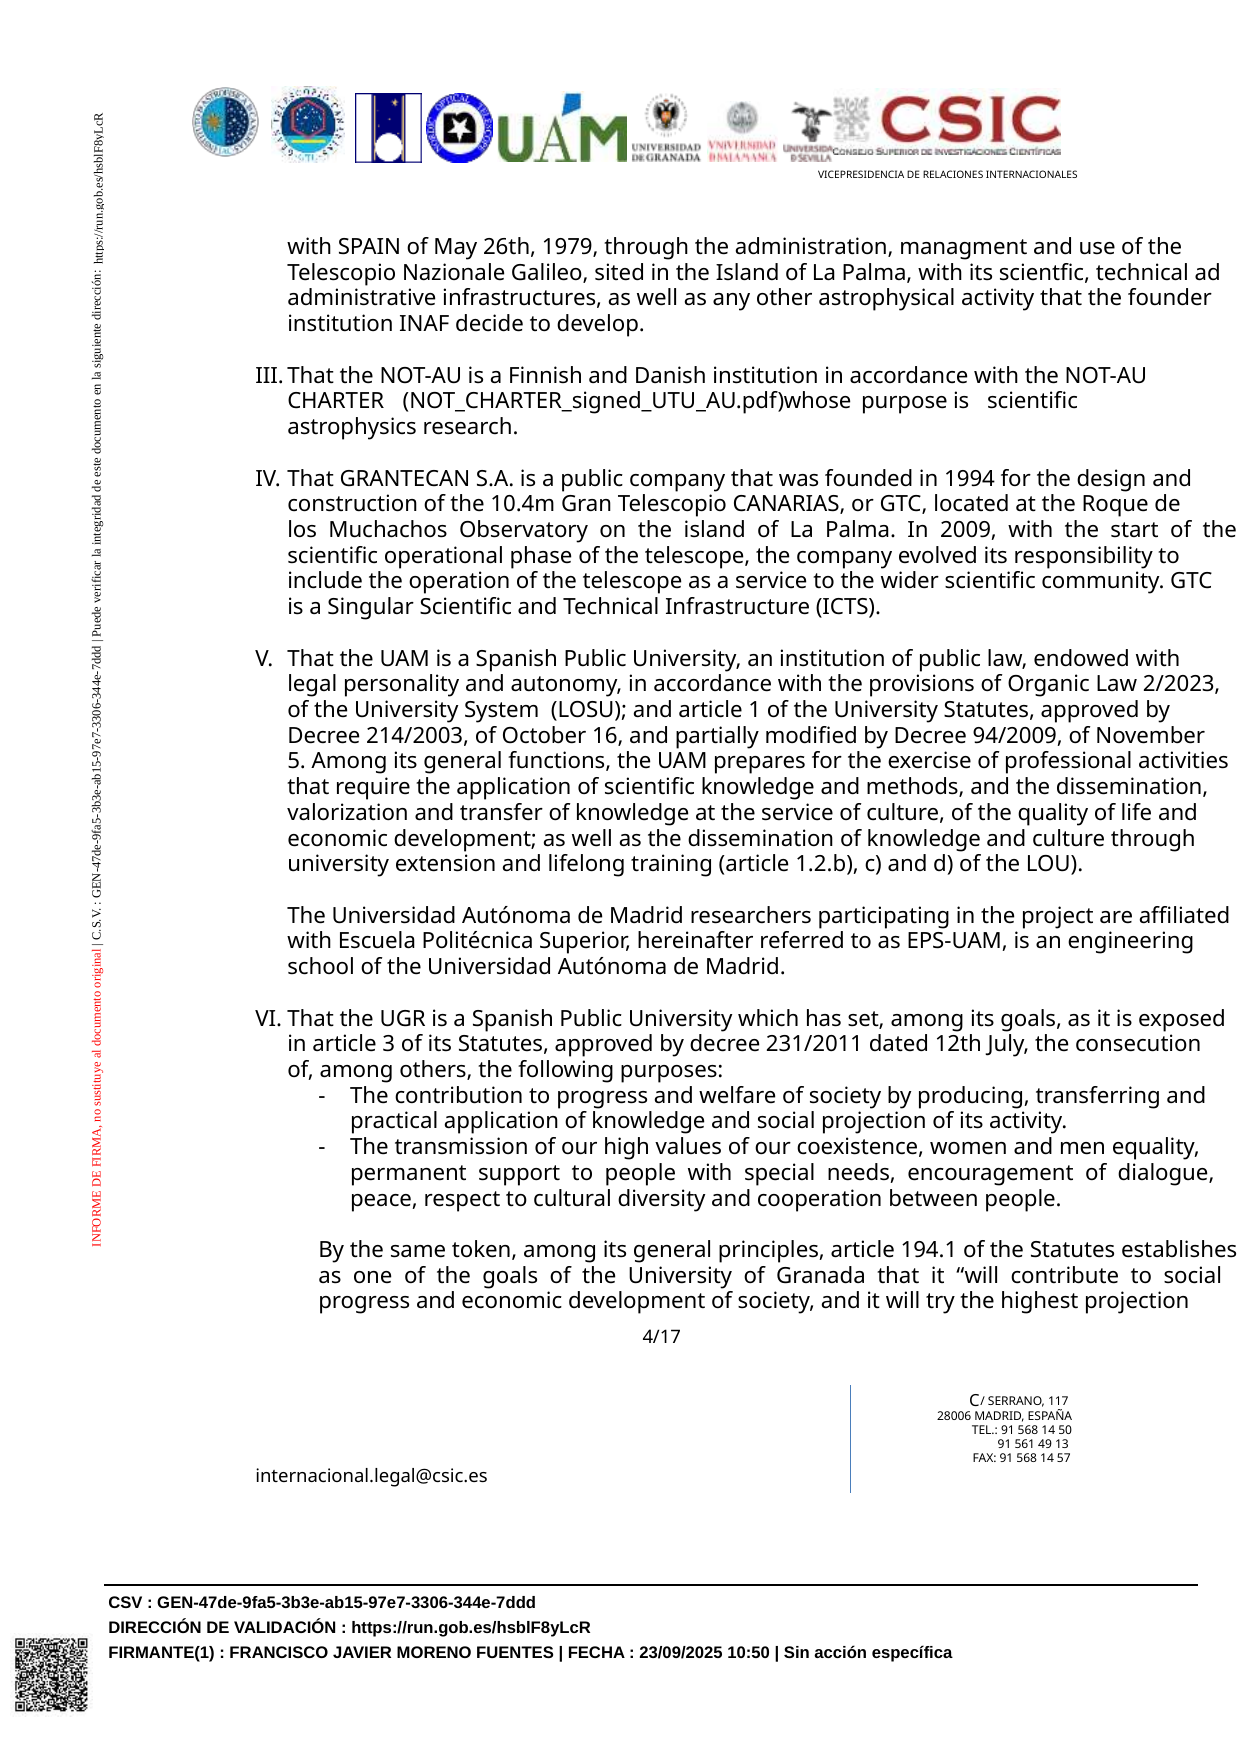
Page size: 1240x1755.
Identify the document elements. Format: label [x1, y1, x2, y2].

picture [631, 93, 702, 162]
picture [271, 86, 345, 163]
picture [426, 93, 493, 163]
picture [497, 91, 627, 162]
picture [10, 1633, 93, 1717]
picture [192, 87, 259, 157]
picture [707, 101, 778, 162]
picture [783, 88, 1061, 162]
picture [355, 93, 422, 163]
